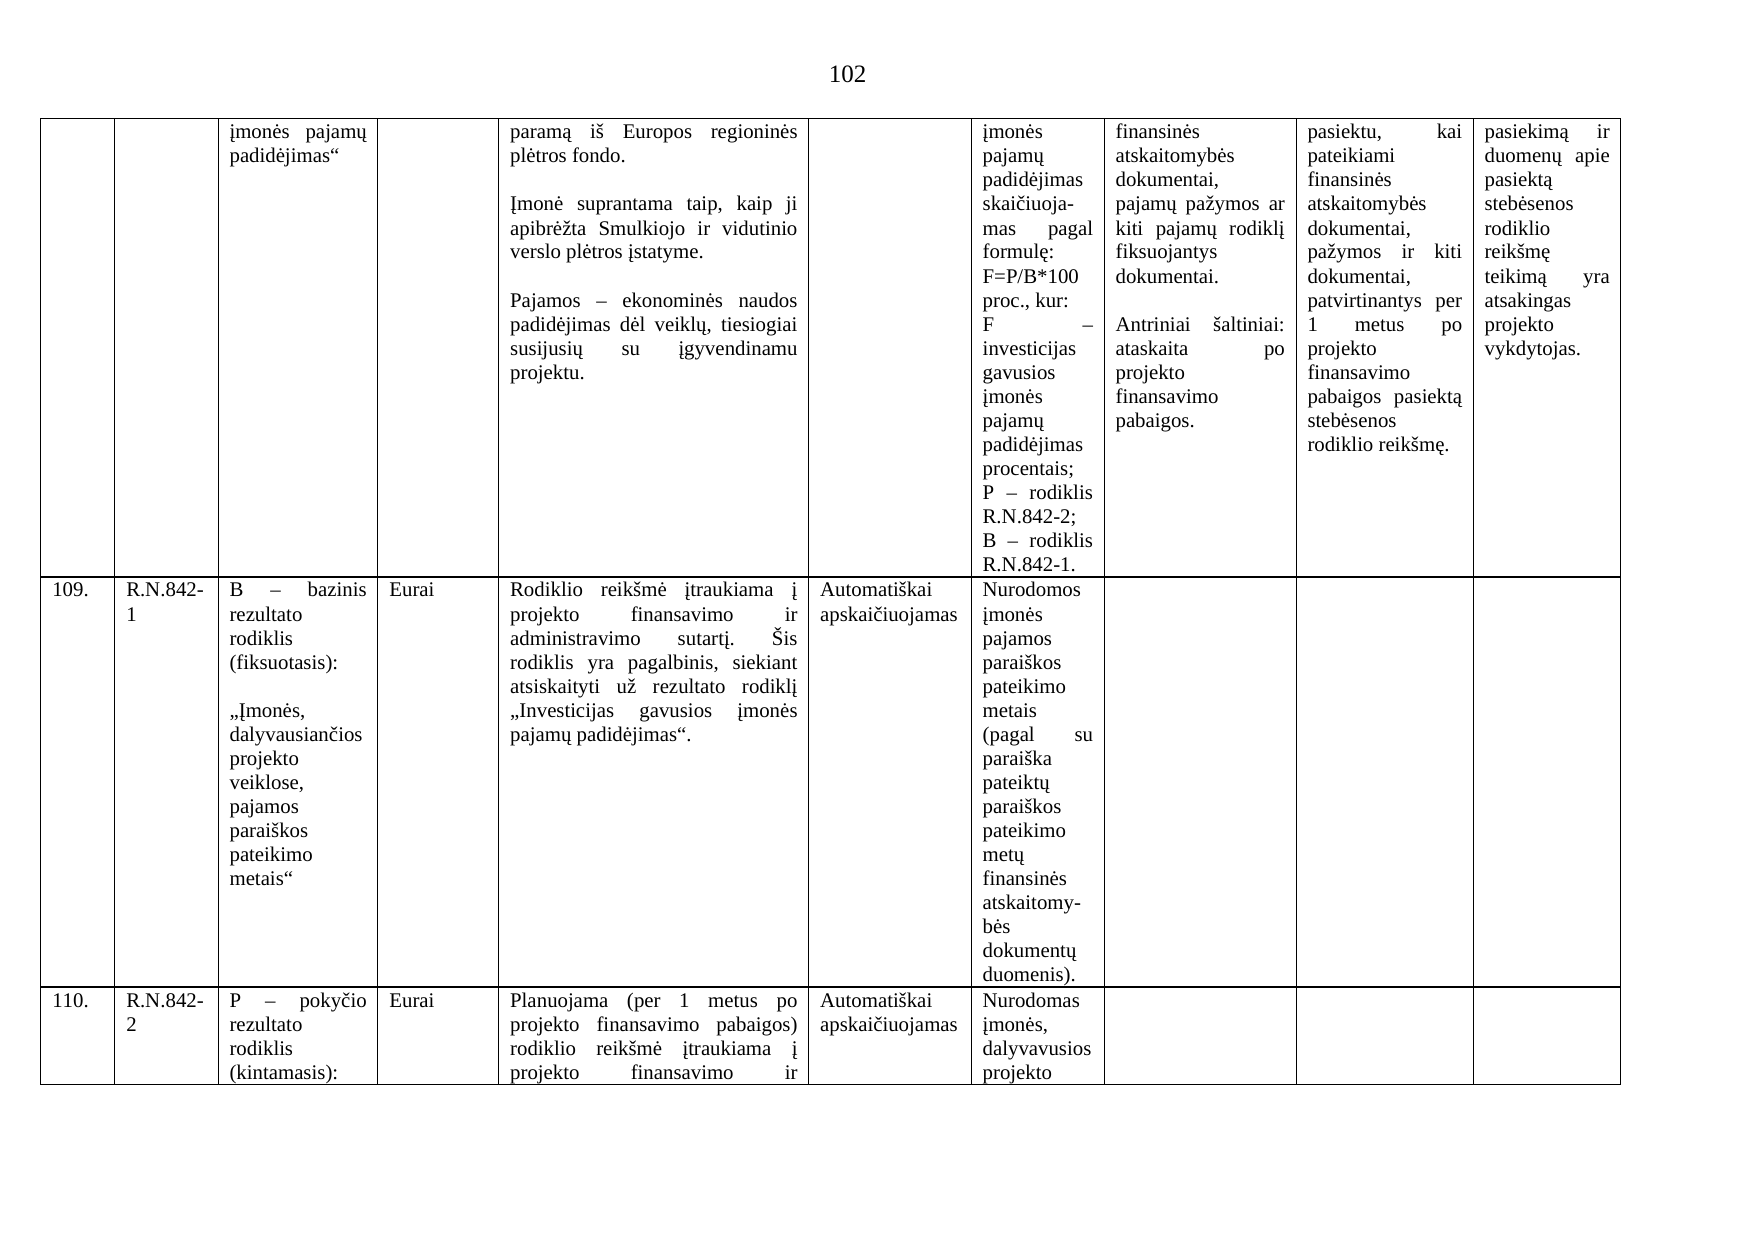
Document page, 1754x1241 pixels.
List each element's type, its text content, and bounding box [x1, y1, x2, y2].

table_cell R.N.842-1 [115, 578, 218, 986]
table_cell [378, 119, 498, 576]
table_cell [115, 119, 218, 576]
table_cell įmonės pajamų padidėjimas skaičiuoja-mas pagal formulę: F=P/B*100 proc., kur: F – investicijas gavusios įmonės pajamų padidėjimas procentais; P – rodiklis R.N.842-2; B – rodiklis R.N.842-1. [972, 119, 1104, 576]
table_cell P – pokyčio rezultato rodiklis (kintamasis): [219, 988, 377, 1084]
table_cell Automatiškai apskaičiuojamas [809, 578, 971, 986]
table_cell [1105, 988, 1296, 1084]
table_cell Rodiklio reikšmė įtraukiama į projekto finansavimo ir administravimo sutartį. Šis rodiklis yra pagalbinis, siekiant atsiskaityti už rezultato rodiklį „Investicijas gavusios įmonės pajamų padidėjimas“. [499, 578, 808, 986]
table_cell [41, 119, 114, 576]
table_cell Eurai [378, 988, 498, 1084]
table_cell Nurodomas įmonės, dalyvavusios projekto [972, 988, 1104, 1084]
table_cell [1297, 578, 1473, 986]
table_cell pasiekimą ir duomenų apie pasiektą stebėsenos rodiklio reikšmę teikimą yra atsakingas projekto vykdytojas. [1474, 119, 1620, 576]
table_cell 109. [41, 578, 114, 986]
table_cell Planuojama (per 1 metus po projekto finansavimo pabaigos) rodiklio reikšmė įtraukiama į projekto finansavimo ir [499, 988, 808, 1084]
table_cell Eurai [378, 578, 498, 986]
table_cell Automatiškai apskaičiuojamas [809, 988, 971, 1084]
table_cell [1297, 988, 1473, 1084]
table_cell paramą iš Europos regioninės plėtros fondo. Įmonė suprantama taip, kaip ji apibrėžta Smulkiojo ir vidutinio verslo plėtros įstatyme. Pajamos – ekonominės naudos padidėjimas dėl veiklų, tiesiogiai susijusių su įgyvendinamu projektu. [499, 119, 808, 576]
table_cell [809, 119, 971, 576]
table_cell [1474, 988, 1620, 1084]
table_cell B – bazinis rezultato rodiklis (fiksuotasis): „Įmonės, dalyvausiančios projekto veiklose, pajamos paraiškos pateikimo metais“ [219, 578, 377, 986]
table_cell pasiektu, kai pateikiami finansinės atskaitomybės dokumentai, pažymos ir kiti dokumentai, patvirtinantys per 1 metus po projekto finansavimo pabaigos pasiektą stebėsenos rodiklio reikšmę. [1297, 119, 1473, 576]
table_cell R.N.842-2 [115, 988, 218, 1084]
table_cell [1105, 578, 1296, 986]
table_cell Nurodomos įmonės pajamos paraiškos pateikimo metais (pagal su paraiška pateiktų paraiškos pateikimo metų finansinės atskaitomy-bės dokumentų duomenis). [972, 578, 1104, 986]
table_cell 110. [41, 988, 114, 1084]
table_cell [1474, 578, 1620, 986]
table_cell finansinės atskaitomybės dokumentai, pajamų pažymos ar kiti pajamų rodiklį fiksuojantys dokumentai. Antriniai šaltiniai: ataskaita po projekto finansavimo pabaigos. [1105, 119, 1296, 576]
table_cell įmonės pajamų padidėjimas“ [219, 119, 377, 576]
